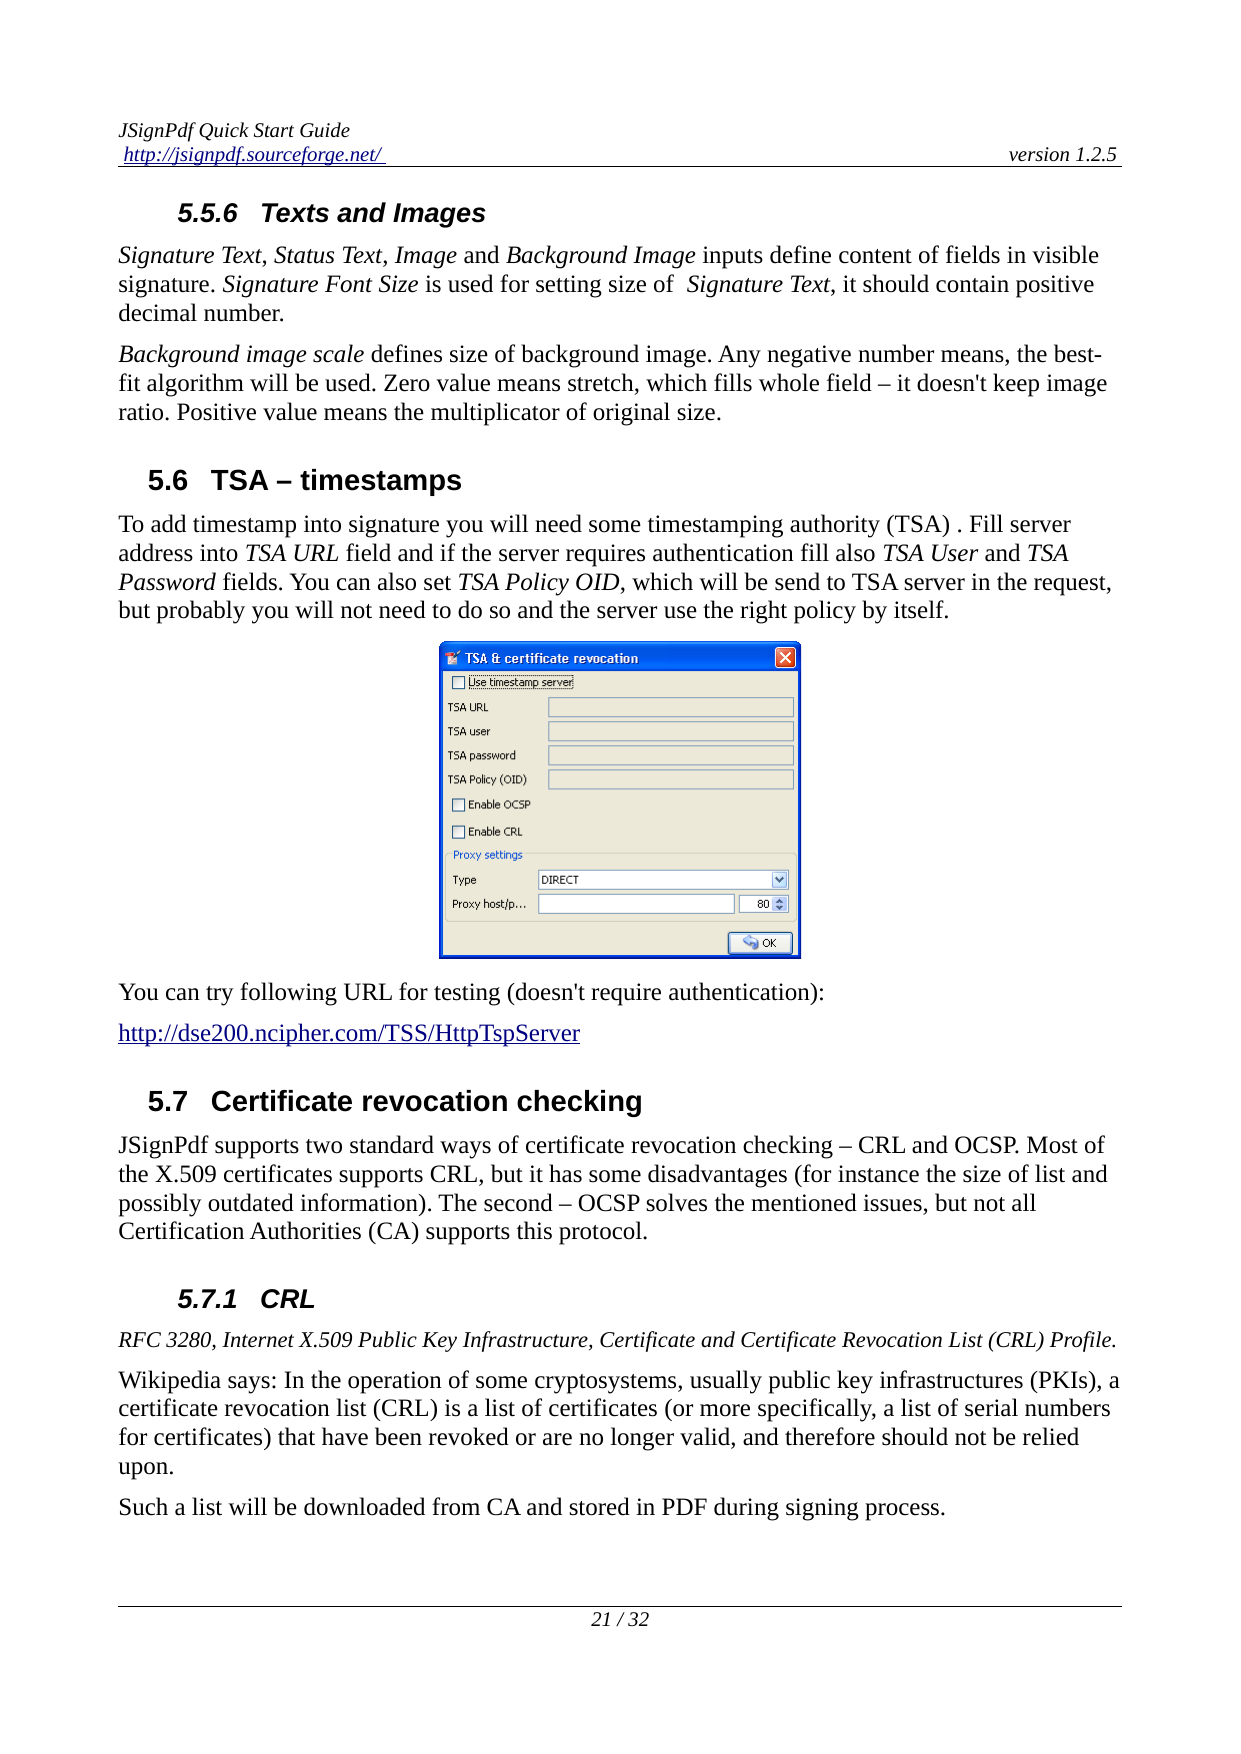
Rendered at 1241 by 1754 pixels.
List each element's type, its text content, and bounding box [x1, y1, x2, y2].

text To add timestamp into signature you will need some timestamping authority (TSA) . Fill server address into TSA URL field and if the server requires authentication fill also TSA User and TSA Password fields. You can also set TSA Policy OID, which will be send to TSA server in the request, but probably you will not need to do so and the server use the right policy by itself. [118, 509, 1122, 624]
subtitle CRL [177, 1283, 1122, 1314]
text Such a list will be downloaded from CA and stored in PDF during signing process. [118, 1492, 1122, 1521]
text http://dse200.ncipher.com/TSS/HttpTspServer [118, 1018, 1122, 1047]
text Background image scale defines size of background image. Any negative number means, the best-fit algorithm will be used. Zero value means stretch, which fills whole field – it doesn't keep image ratio. Positive value means the multiplicator of original size. [118, 339, 1122, 426]
text You can try following URL for testing (doesn't require authentication): [118, 959, 1122, 1005]
subtitle Texts and Images [177, 197, 1122, 228]
subtitle TSA – timestamps [148, 463, 1116, 497]
picture [439, 641, 802, 959]
subtitle Certificate revocation checking [148, 1084, 1116, 1118]
text RFC 3280, Internet X.509 Public Key Infrastructure, Certificate and Certificate Revocation List (CRL) Profile. [118, 1326, 1122, 1352]
text Wikipedia says: In the operation of some cryptosystems, usually public key infrastructures (PKIs), a certificate revocation list (CRL) is a list of certificates (or more specifically, a list of serial numbers for certificates) that have been revoked or are no longer valid, and therefore should not be relied upon. [118, 1365, 1122, 1480]
text Signature Text, Status Text, Image and Background Image inputs define content of fields in visible signature. Signature Font Size is used for setting size of Signature Text, it should contain positive decimal number. [118, 241, 1122, 327]
text JSignPdf supports two standard ways of certificate revocation checking – CRL and OCSP. Most of the X.509 certificates supports CRL, but it has some disadvantages (for instance the size of list and possibly outdated information). The second – OCSP solves the mentioned issues, but not all Certification Authorities (CA) supports this protocol. [118, 1130, 1122, 1245]
